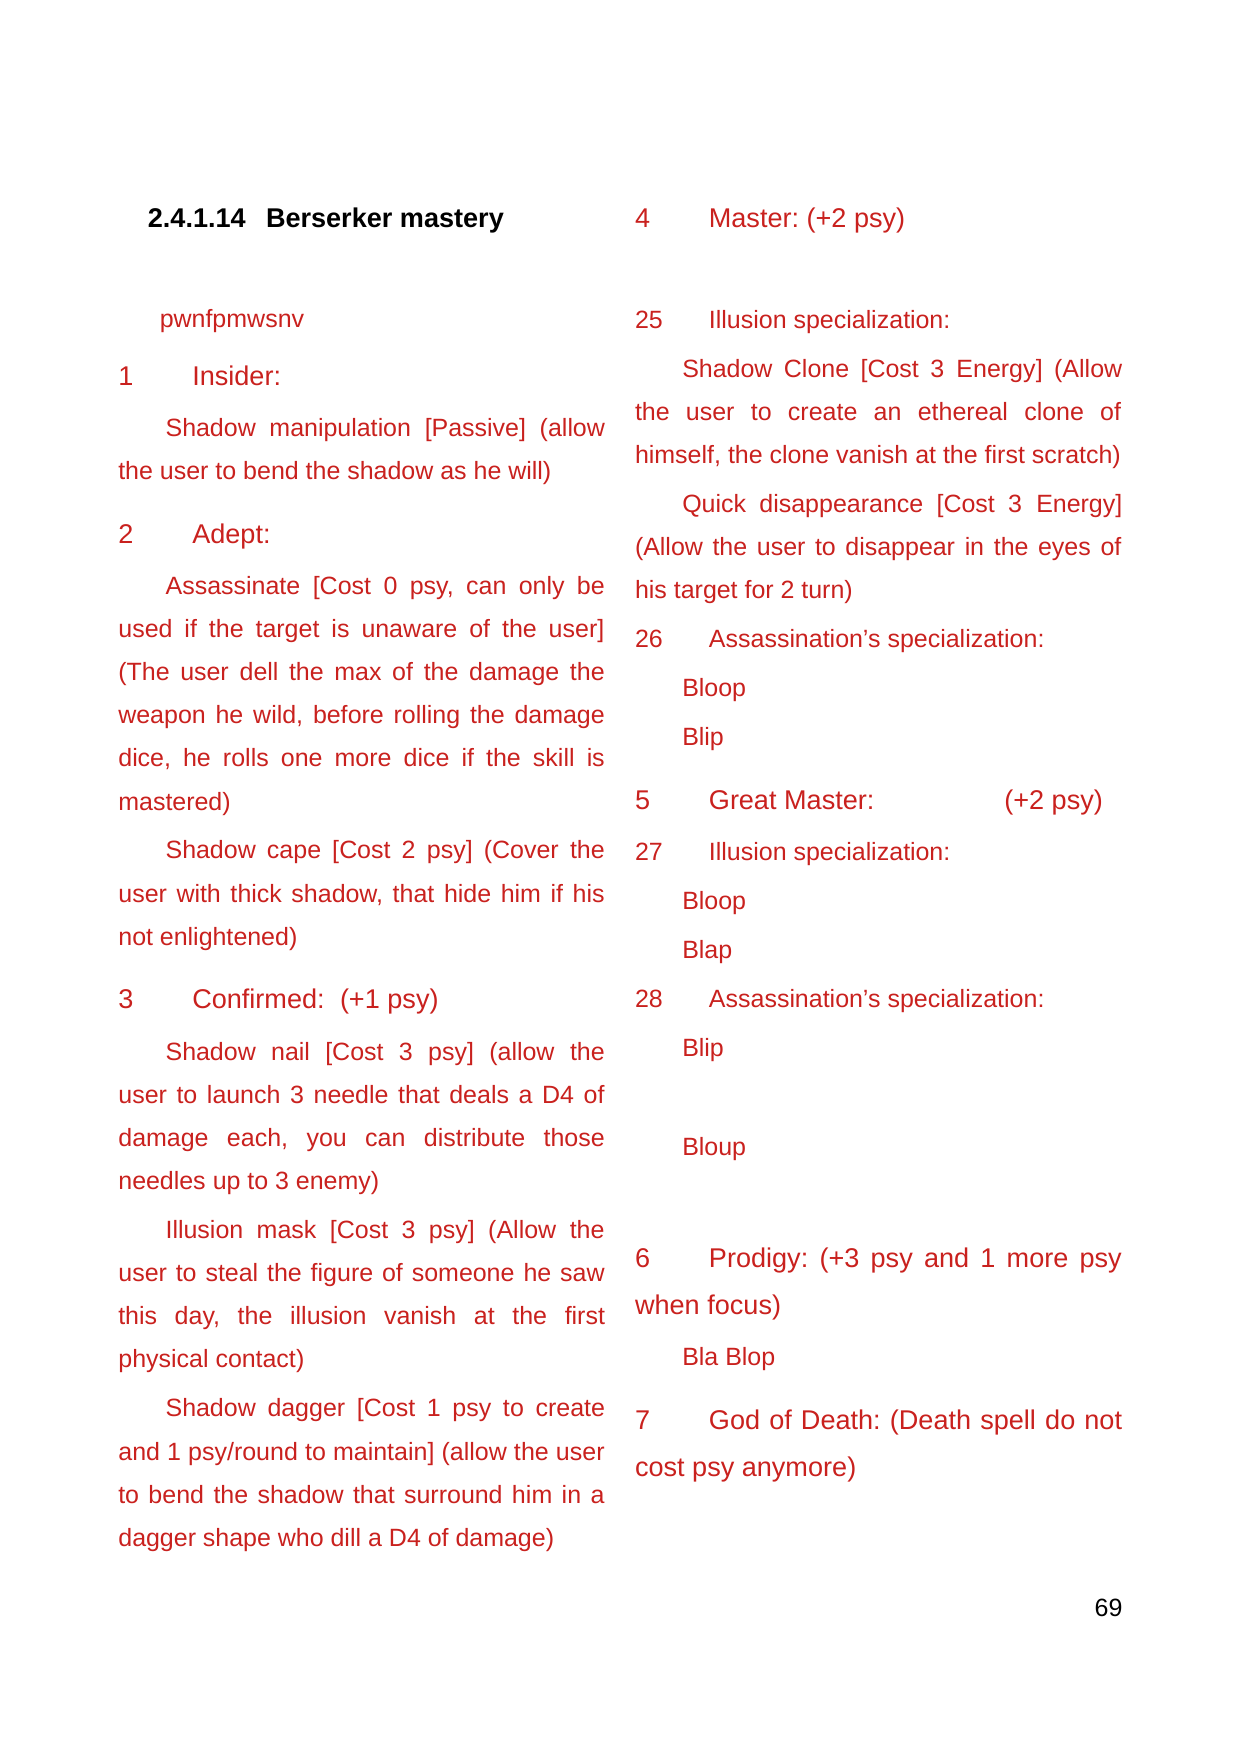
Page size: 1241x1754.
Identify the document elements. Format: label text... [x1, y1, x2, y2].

list Illusion specialization: [635, 837, 1122, 866]
text Quick disappearance [Cost 3 Energy] (Allow the user to disappear in the eyes of his target for 2 turn) [635, 489, 1122, 604]
text Blip [635, 1033, 1122, 1062]
subtitle Adept: [118, 518, 605, 549]
text Illusion mask [Cost 3 psy] (Allow the user to steal the figure of someone he saw this day, the illusion vanish at the first physical contact) [118, 1215, 605, 1373]
text Bloop [635, 886, 1122, 915]
list Assassination’s specialization: [635, 624, 1122, 653]
text Shadow nail [Cost 3 psy] (allow the user to launch 3 needle that deals a D4 of damage each, you can distribute those needles up to 3 enemy) [118, 1036, 605, 1194]
text Bloop [635, 673, 1122, 702]
text Assassinate [Cost 0 psy, can only be used if the target is unaware of the user] (The user dell the max of the damage the weapon he wild, before rolling the damage dice, he rolls one more dice if the skill is mastered) [118, 571, 605, 815]
subtitle Insider: [118, 360, 605, 391]
subtitle Berserker mastery [118, 202, 605, 234]
list Assassination’s specialization: [635, 984, 1122, 1013]
text pwnfpmwsnv [118, 304, 605, 333]
subtitle Confirmed: (+1 psy) [118, 983, 605, 1014]
list Illusion specialization: [635, 304, 1122, 333]
subtitle Prodigy: (+3 psy and 1 more psy when focus) [635, 1242, 1122, 1320]
text Shadow cape [Cost 2 psy] (Cover the user with thick shadow, that hide him if his not enlightened) [118, 836, 605, 951]
text Blap [635, 935, 1122, 964]
text Bla Blop [635, 1342, 1122, 1371]
text Bloup [635, 1131, 1122, 1160]
text Blip [635, 722, 1122, 751]
text Shadow Clone [Cost 3 Energy] (Allow the user to create an ethereal clone of himself, the clone vanish at the first scratch) [635, 354, 1122, 469]
subtitle Master: (+2 psy) [635, 202, 1122, 234]
text Shadow dagger [Cost 1 psy to create and 1 psy/round to maintain] (allow the user to bend the shadow that surround him in a dagger shape who dill a D4 of damage) [118, 1393, 605, 1551]
subtitle God of Death: (Death spell do not cost psy anymore) [635, 1404, 1122, 1482]
subtitle Great Master: (+2 psy) [635, 784, 1122, 815]
text Shadow manipulation [Passive] (allow the user to bend the shadow as he will) [118, 413, 605, 485]
